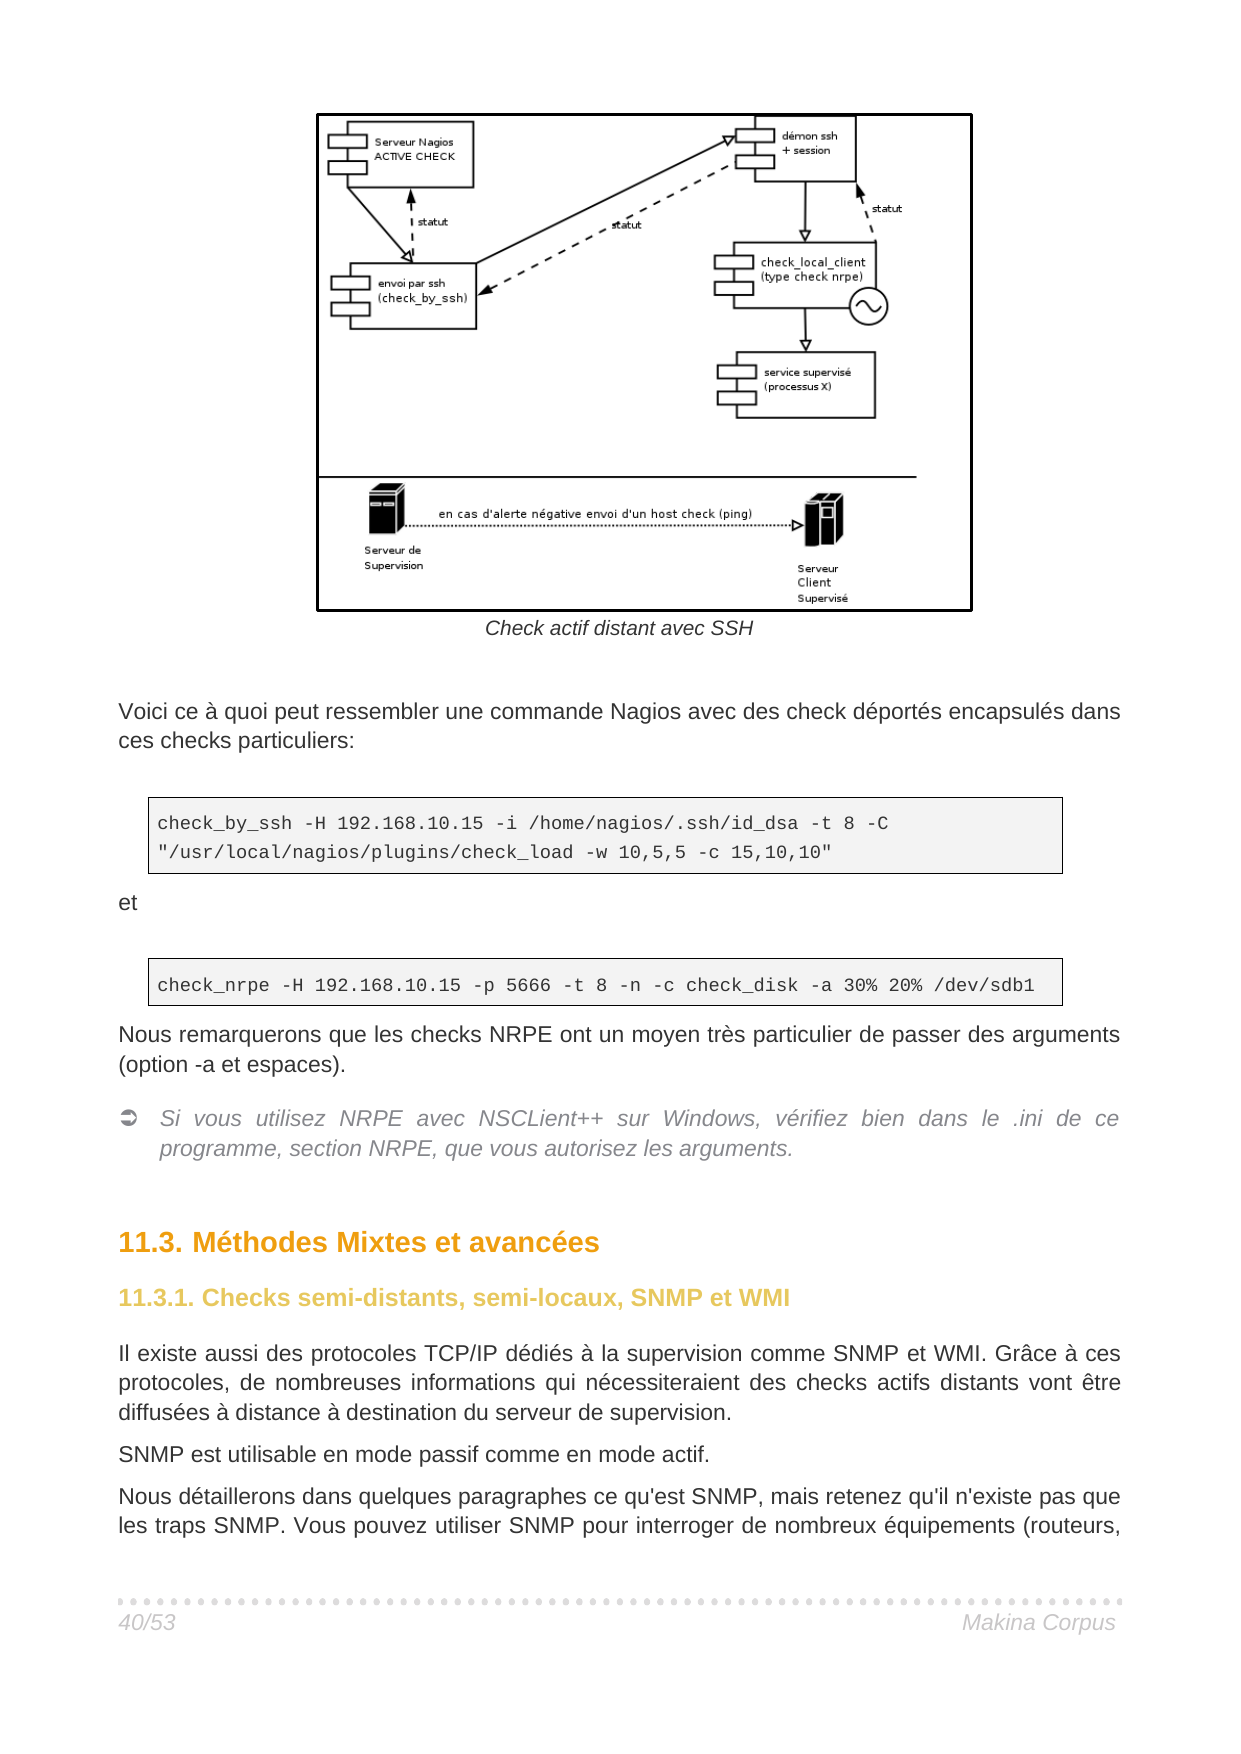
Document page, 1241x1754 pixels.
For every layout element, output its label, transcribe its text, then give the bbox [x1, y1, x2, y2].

subtitle Checks semi-distants, semi-locaux, SNMP et WMI [118, 1283, 1122, 1313]
text Nous remarquerons que les checks NRPE ont un moyen très particulier de passer des arguments (option -a et espaces). [118, 1019, 1122, 1078]
picture [319, 116, 970, 609]
text Nous détaillerons dans quelques paragraphes ce qu'est SNMP, mais retenez qu'il n'existe pas que les traps SNMP. Vous pouvez utiliser SNMP pour interroger de nombreux équipements (routeurs, [118, 1481, 1122, 1540]
text Il existe aussi des protocoles TCP/IP dédiés à la supervision comme SNMP et WMI. Grâce à ces protocoles, de nombreuses informations qui nécessiteraient des checks actifs distants vont être diffusées à distance à destination du serveur de supervision. [118, 1338, 1122, 1426]
list Si vous utilisez NRPE avec NSCLient++ sur Windows, vérifiez bien dans le .ini de ce programme, section NRPE, que vous autorisez les arguments. [118, 1103, 1122, 1162]
text Voici ce à quoi peut ressembler une commande Nagios avec des check déportés encapsulés dans ces checks particuliers: [118, 696, 1122, 754]
picture [118, 1593, 1123, 1610]
subtitle Méthodes Mixtes et avancées [118, 1229, 1122, 1258]
text Check actif distant avec SSH [118, 609, 1122, 641]
text et [118, 887, 1122, 916]
text check_nrpe -H 192.168.10.15 -p 5666 -t 8 -n -c check_disk -a 30% 20% /dev/sdb1 [149, 959, 1062, 1005]
text check_by_ssh -H 192.168.10.15 -i /home/nagios/.ssh/id_dsa -t 8 -C "/usr/local/nagios/plugins/check_load -w 10,5,5 -c 15,10,10" [149, 798, 1062, 873]
text SNMP est utilisable en mode passif comme en mode actif. [118, 1439, 1122, 1468]
